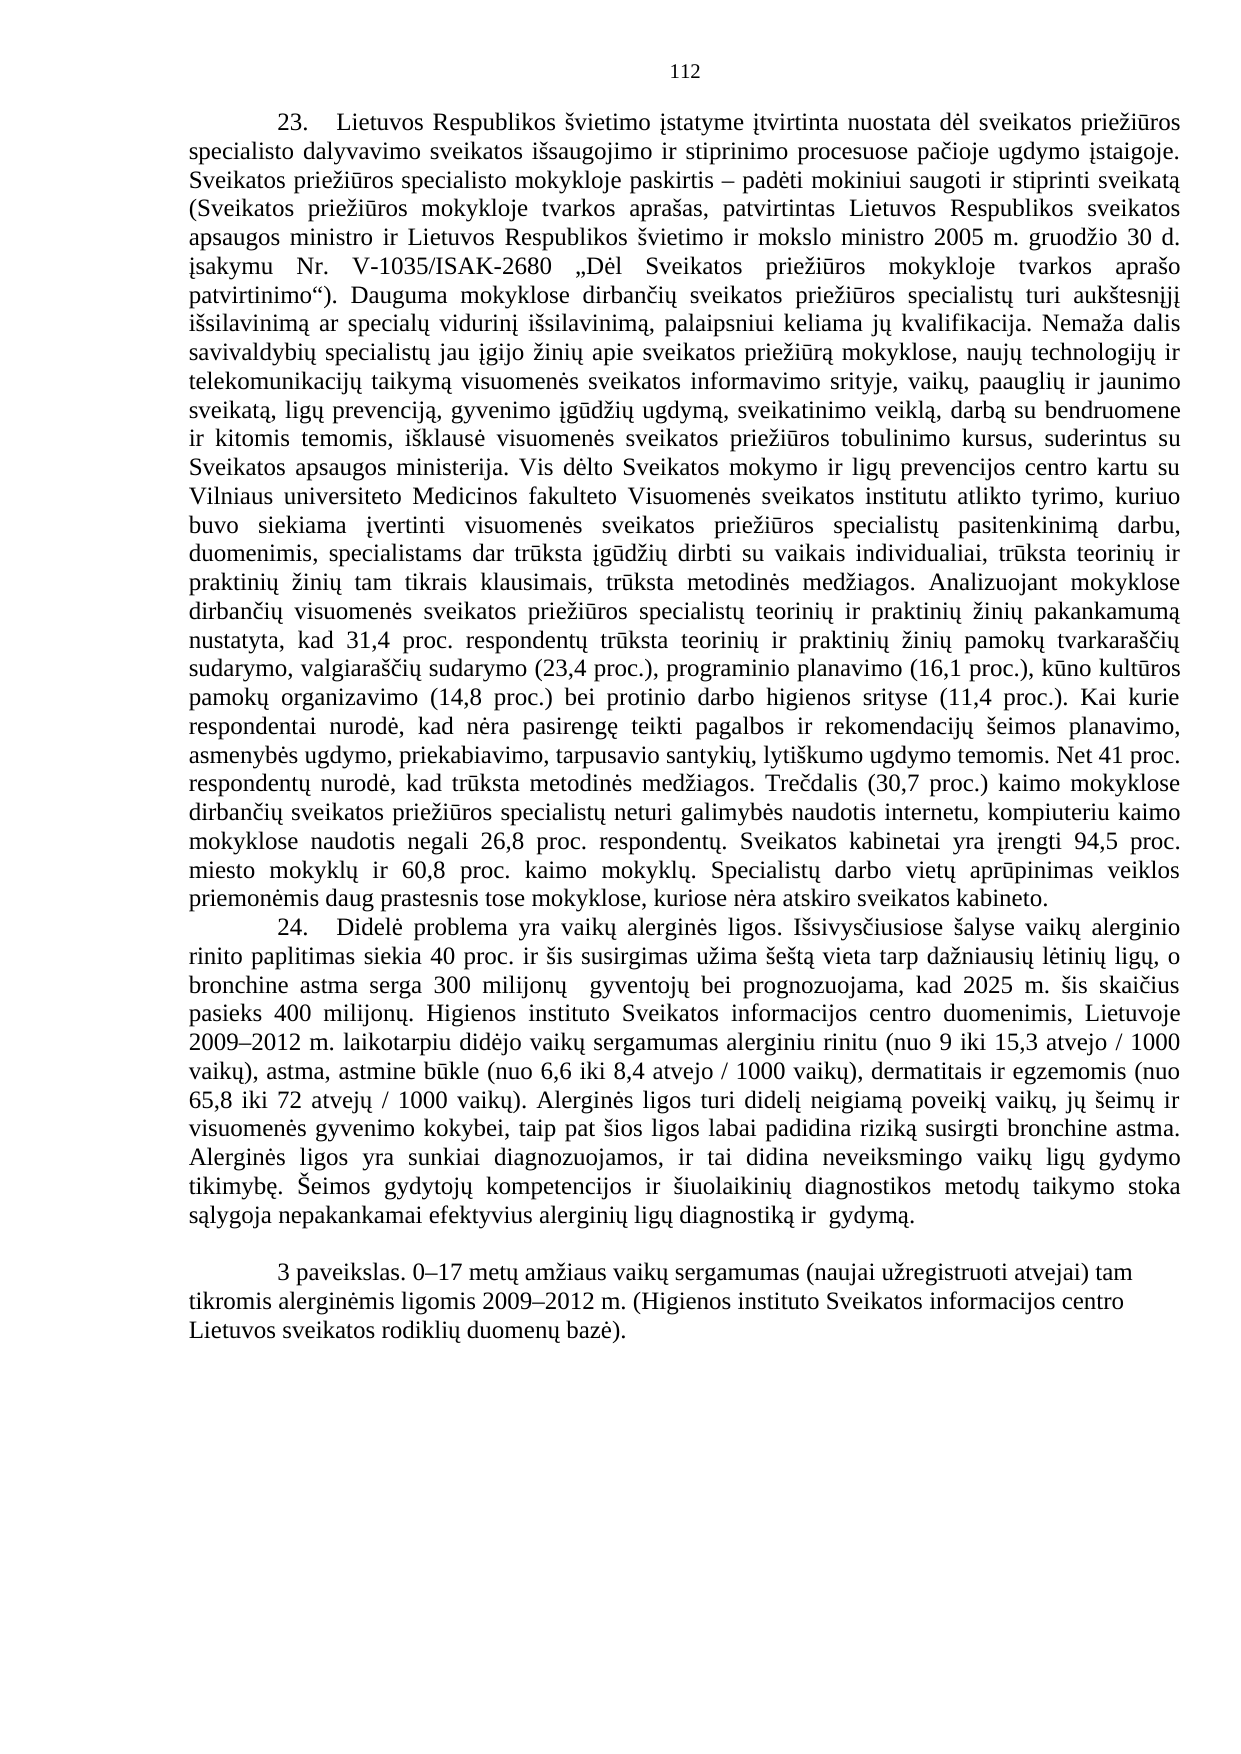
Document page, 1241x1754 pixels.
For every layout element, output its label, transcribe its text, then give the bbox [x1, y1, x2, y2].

text 23. Lietuvos Respublikos švietimo įstatyme įtvirtinta nuostata dėl sveikatos priežiūros specialisto dalyvavimo sveikatos išsaugojimo ir stiprinimo procesuose pačioje ugdymo įstaigoje. Sveikatos priežiūros specialisto mokykloje paskirtis – padėti mokiniui saugoti ir stiprinti sveikatą (Sveikatos priežiūros mokykloje tvarkos aprašas, patvirtintas Lietuvos Respublikos sveikatos apsaugos ministro ir Lietuvos Respublikos švietimo ir mokslo ministro 2005 m. gruodžio 30 d. įsakymu Nr. V-1035/ISAK-2680 „Dėl Sveikatos priežiūros mokykloje tvarkos aprašo patvirtinimo“). Dauguma mokyklose dirbančių sveikatos priežiūros specialistų turi aukštesnįjį išsilavinimą ar specialų vidurinį išsilavinimą, palaipsniui keliama jų kvalifikacija. Nemaža dalis savivaldybių specialistų jau įgijo žinių apie sveikatos priežiūrą mokyklose, naujų technologijų ir telekomunikacijų taikymą visuomenės sveikatos informavimo srityje, vaikų, paauglių ir jaunimo sveikatą, ligų prevenciją, gyvenimo įgūdžių ugdymą, sveikatinimo veiklą, darbą su bendruomene ir kitomis temomis, išklausė visuomenės sveikatos priežiūros tobulinimo kursus, suderintus su Sveikatos apsaugos ministerija. Vis dėlto Sveikatos mokymo ir ligų prevencijos centro kartu su Vilniaus universiteto Medicinos fakulteto Visuomenės sveikatos institutu atlikto tyrimo, kuriuo buvo siekiama įvertinti visuomenės sveikatos priežiūros specialistų pasitenkinimą darbu, duomenimis, specialistams dar trūksta įgūdžių dirbti su vaikais individualiai, trūksta teorinių ir praktinių žinių tam tikrais klausimais, trūksta metodinės medžiagos. Analizuojant mokyklose dirbančių visuomenės sveikatos priežiūros specialistų teorinių ir praktinių žinių pakankamumą nustatyta, kad 31,4 proc. respondentų trūksta teorinių ir praktinių žinių pamokų tvarkaraščių sudarymo, valgiaraščių sudarymo (23,4 proc.), programinio planavimo (16,1 proc.), kūno kultūros pamokų organizavimo (14,8 proc.) bei protinio darbo higienos srityse (11,4 proc.). Kai kurie respondentai nurodė, kad nėra pasirengę teikti pagalbos ir rekomendacijų šeimos planavimo, asmenybės ugdymo, priekabiavimo, tarpusavio santykių, lytiškumo ugdymo temomis. Net 41 proc. respondentų nurodė, kad trūksta metodinės medžiagos. Trečdalis (30,7 proc.) kaimo mokyklose dirbančių sveikatos priežiūros specialistų neturi galimybės naudotis internetu, kompiuteriu kaimo mokyklose naudotis negali 26,8 proc. respondentų. Sveikatos kabinetai yra įrengti 94,5 proc. miesto mokyklų ir 60,8 proc. kaimo mokyklų. Specialistų darbo vietų aprūpinimas veiklos priemonėmis daug prastesnis tose mokyklose, kuriose nėra atskiro sveikatos kabineto. [188, 107, 1181, 912]
text 24. Didelė problema yra vaikų alerginės ligos. Išsivysčiusiose šalyse vaikų alerginio rinito paplitimas siekia 40 proc. ir šis susirgimas užima šeštą vieta tarp dažniausių lėtinių ligų, o bronchine astma serga 300 milijonų gyventojų bei prognozuojama, kad 2025 m. šis skaičius pasieks 400 milijonų. Higienos instituto Sveikatos informacijos centro duomenimis, Lietuvoje 2009–2012 m. laikotarpiu didėjo vaikų sergamumas alerginiu rinitu (nuo 9 iki 15,3 atvejo / 1000 vaikų), astma, astmine būkle (nuo 6,6 iki 8,4 atvejo / 1000 vaikų), dermatitais ir egzemomis (nuo 65,8 iki 72 atvejų / 1000 vaikų). Alerginės ligos turi didelį neigiamą poveikį vaikų, jų šeimų ir visuomenės gyvenimo kokybei, taip pat šios ligos labai padidina riziką susirgti bronchine astma. Alerginės ligos yra sunkiai diagnozuojamos, ir tai didina neveiksmingo vaikų ligų gydymo tikimybę. Šeimos gydytojų kompetencijos ir šiuolaikinių diagnostikos metodų taikymo stoka sąlygoja nepakankamai efektyvius alerginių ligų diagnostiką ir gydymą. [188, 912, 1181, 1228]
text 3 paveikslas. 0–17 metų amžiaus vaikų sergamumas (naujai užregistruoti atvejai) tam tikromis alerginėmis ligomis 2009–2012 m. (Higienos instituto Sveikatos informacijos centro Lietuvos sveikatos rodiklių duomenų bazė). [188, 1257, 1181, 1343]
